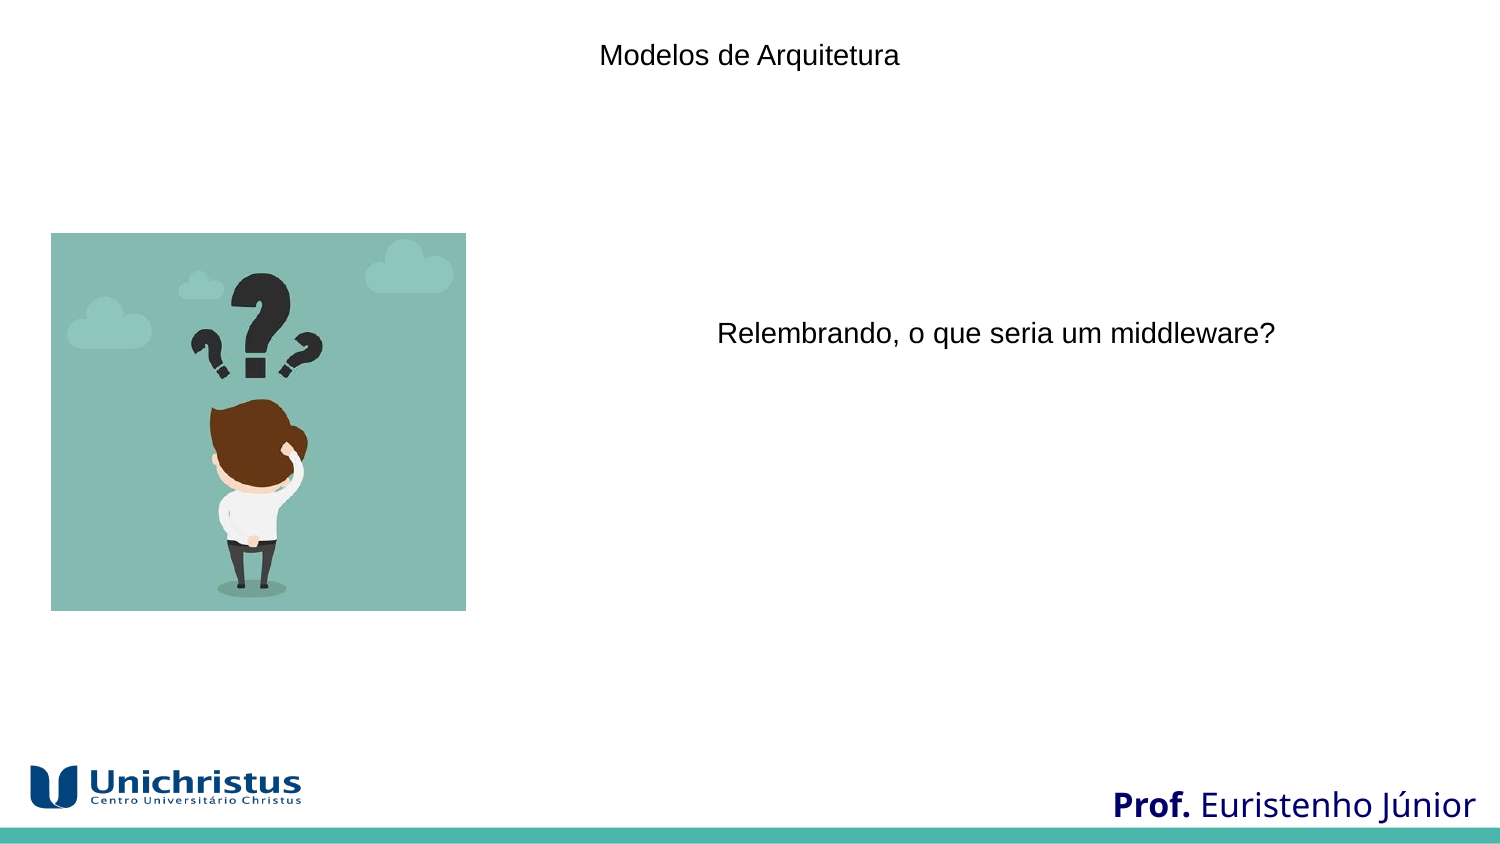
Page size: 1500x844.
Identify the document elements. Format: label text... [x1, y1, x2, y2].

list Relembrando, o que seria um middleware? [544, 152, 1449, 750]
title Modelos de Arquitetura [51, 20, 1449, 137]
picture [51, 233, 466, 611]
picture [26, 763, 305, 810]
text_box Prof. Euristenho Júnior [1097, 773, 1494, 829]
